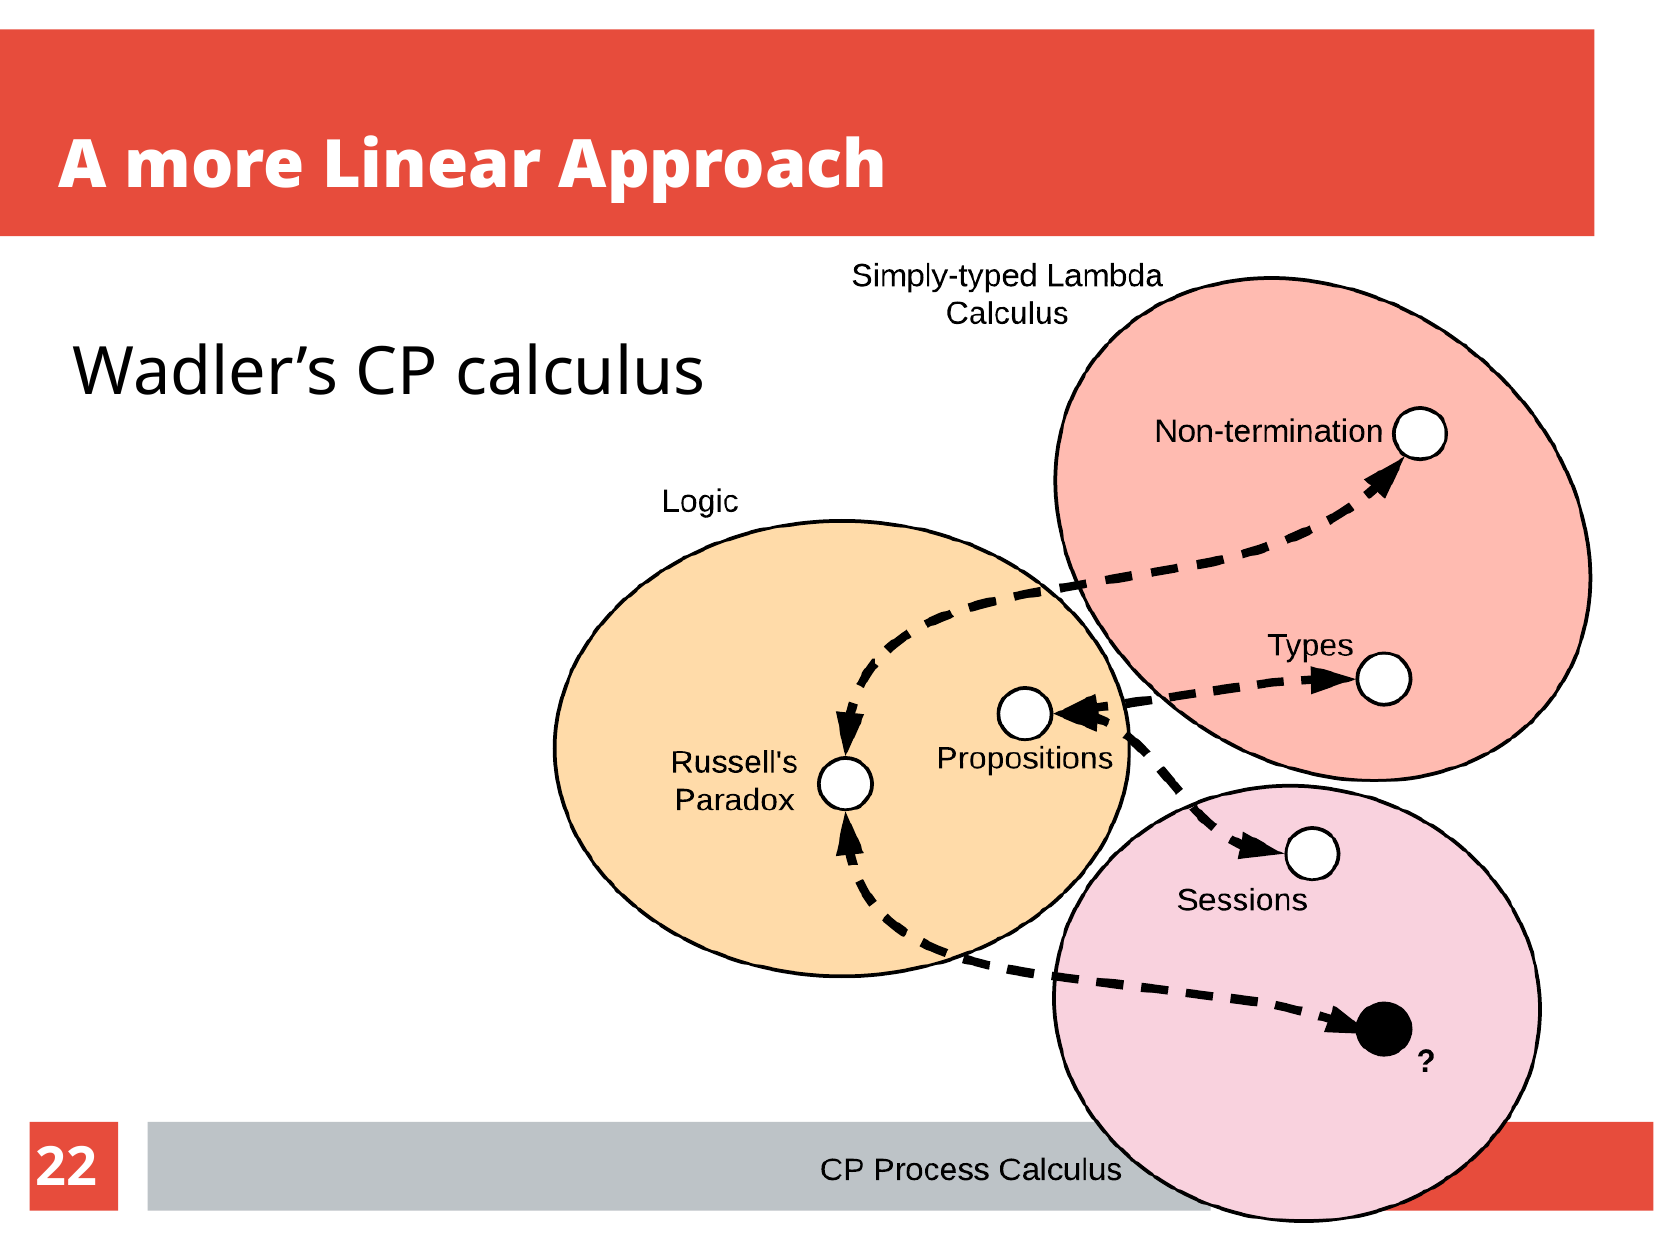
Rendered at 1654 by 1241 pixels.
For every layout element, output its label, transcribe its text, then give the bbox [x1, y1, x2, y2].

title A more Linear Approach [59, 58, 1595, 207]
picture [413, 90, 1654, 1241]
text_box 22 [20, 1119, 254, 1210]
text_box Wadler’s CP calculus [57, 315, 413, 408]
